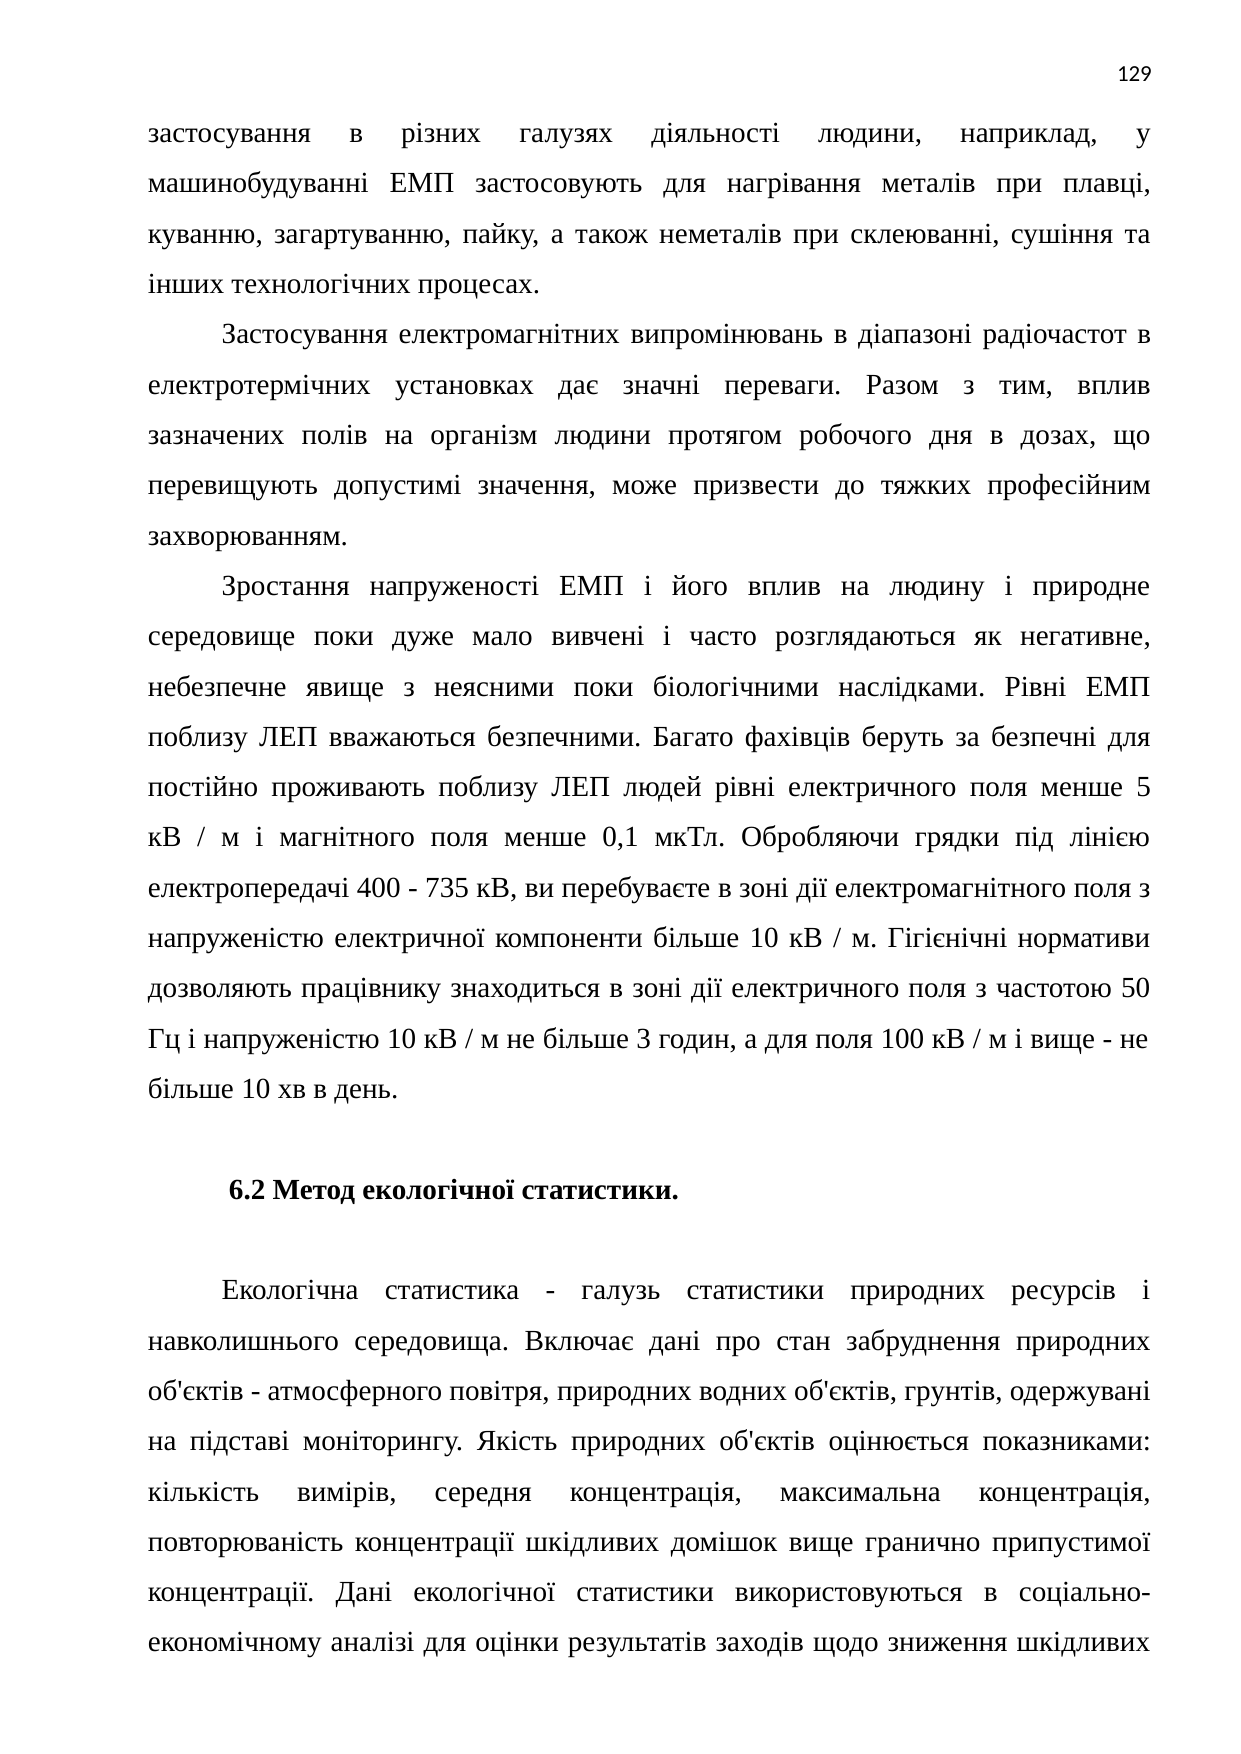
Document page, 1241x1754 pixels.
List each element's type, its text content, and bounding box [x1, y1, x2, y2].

text Екологічна статистика - галузь статистики природних ресурсів і навколишнього середовища. Включає дані про стан забруднення природних об'єктів - атмосферного повітря, природних водних об'єктів, грунтів, одержувані на підставі моніторингу. Якість природних об'єктів оцінюється показниками: кількість вимірів, середня концентрація, максимальна концентрація, повторюваність концентрації шкідливих домішок вище гранично припустимої концентрації. Дані екологічної статистики використовуються в соціально-економічному аналізі для оцінки результатів заходів щодо зниження шкідливих [148, 1272, 1152, 1658]
text Зростання напруженості ЕМП і його вплив на людину і природне середовище поки дуже мало вивчені і часто розглядаються як негативне, небезпечне явище з неясними поки біологічними наслідками. Рівні ЕМП поблизу ЛЕП вважаються безпечними. Багато фахівців беруть за безпечні для постійно проживають поблизу ЛЕП людей рівні електричного поля менше 5 кВ / м і магнітного поля менше 0,1 мкТл. Обробляючи грядки під лінією електропередачі 400 - 735 кВ, ви перебуваєте в зоні дії електромагнітного поля з напруженістю електричної компоненти більше 10 кВ / м. Гігієнічні нормативи дозволяють працівнику знаходиться в зоні дії електричного поля з частотою 50 Гц і напруженістю 10 кВ / м не більше 3 годин, а для поля 100 кВ / м і вище - не більше 10 хв в день. [148, 568, 1152, 1105]
text Застосування електромагнітних випромінювань в діапазоні радіочастот в електротермічних установках дає значні переваги. Разом з тим, вплив зазначених полів на організм людини протягом робочого дня в дозах, що перевищують допустимі значення, може призвести до тяжких професійним захворюванням. [148, 316, 1152, 551]
text застосування в різних галузях діяльності людини, наприклад, у машинобудуванні ЕМП застосовують для нагрівання металів при плавці, куванню, загартуванню, пайку, а також неметалів при склеюванні, сушіння та інших технологічних процесах. [148, 115, 1152, 300]
text 6.2 Метод екологічної статистики. [148, 1172, 1152, 1205]
